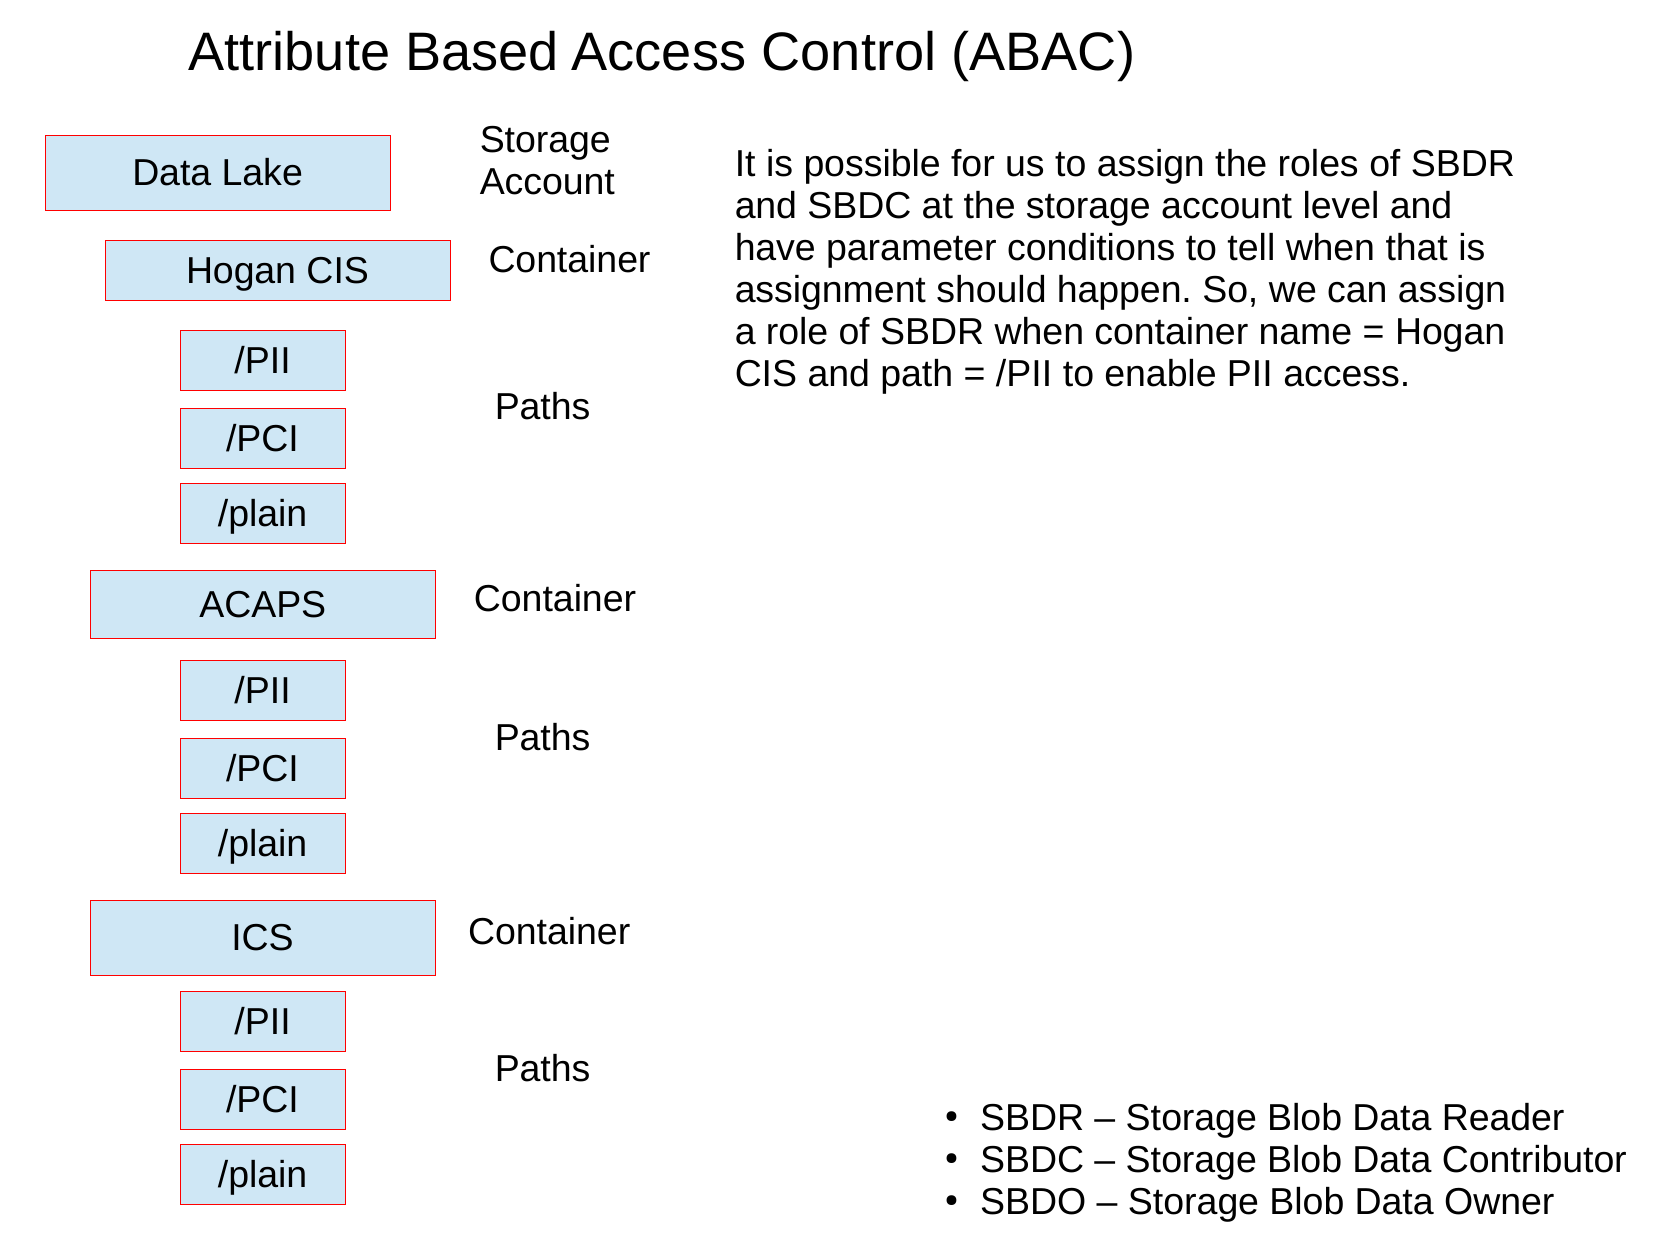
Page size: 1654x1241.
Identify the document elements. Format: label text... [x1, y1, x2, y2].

text_box Paths [480, 708, 606, 766]
text_box /plain [180, 483, 346, 544]
text_box Data Lake [45, 135, 391, 211]
text_box /PCI [180, 738, 346, 799]
text_box Storage Account [465, 111, 637, 211]
text_box Container [459, 570, 651, 627]
text_box Paths [480, 1039, 606, 1097]
text_box /PCI [180, 408, 346, 469]
title Attribute Based Access Control (ABAC) [64, 12, 1261, 91]
text_box /PCI [180, 1069, 346, 1130]
text_box /plain [180, 813, 346, 874]
text_box ACAPS [90, 570, 436, 639]
text_box Paths [480, 378, 606, 436]
text_box Container [473, 231, 666, 288]
text_box SBDR – Storage Blob Data Reader SBDC – Storage Blob Data Contributor SBDO – Storage Blob Data Owner [930, 1089, 1644, 1231]
text_box Container [453, 903, 646, 961]
text_box /PII [180, 660, 346, 721]
text_box /PII [180, 991, 346, 1052]
text_box Hogan CIS [105, 240, 451, 301]
text_box /plain [180, 1144, 346, 1205]
text_box It is possible for us to assign the roles of SBDR and SBDC at the storage account level and have parameter conditions to tell when that is assignment should happen. So, we can assign a role of SBDR when container name = Hogan CIS and path = /PII to enable PII access. [720, 135, 1546, 403]
text_box ICS [90, 900, 436, 976]
text_box /PII [180, 330, 346, 391]
